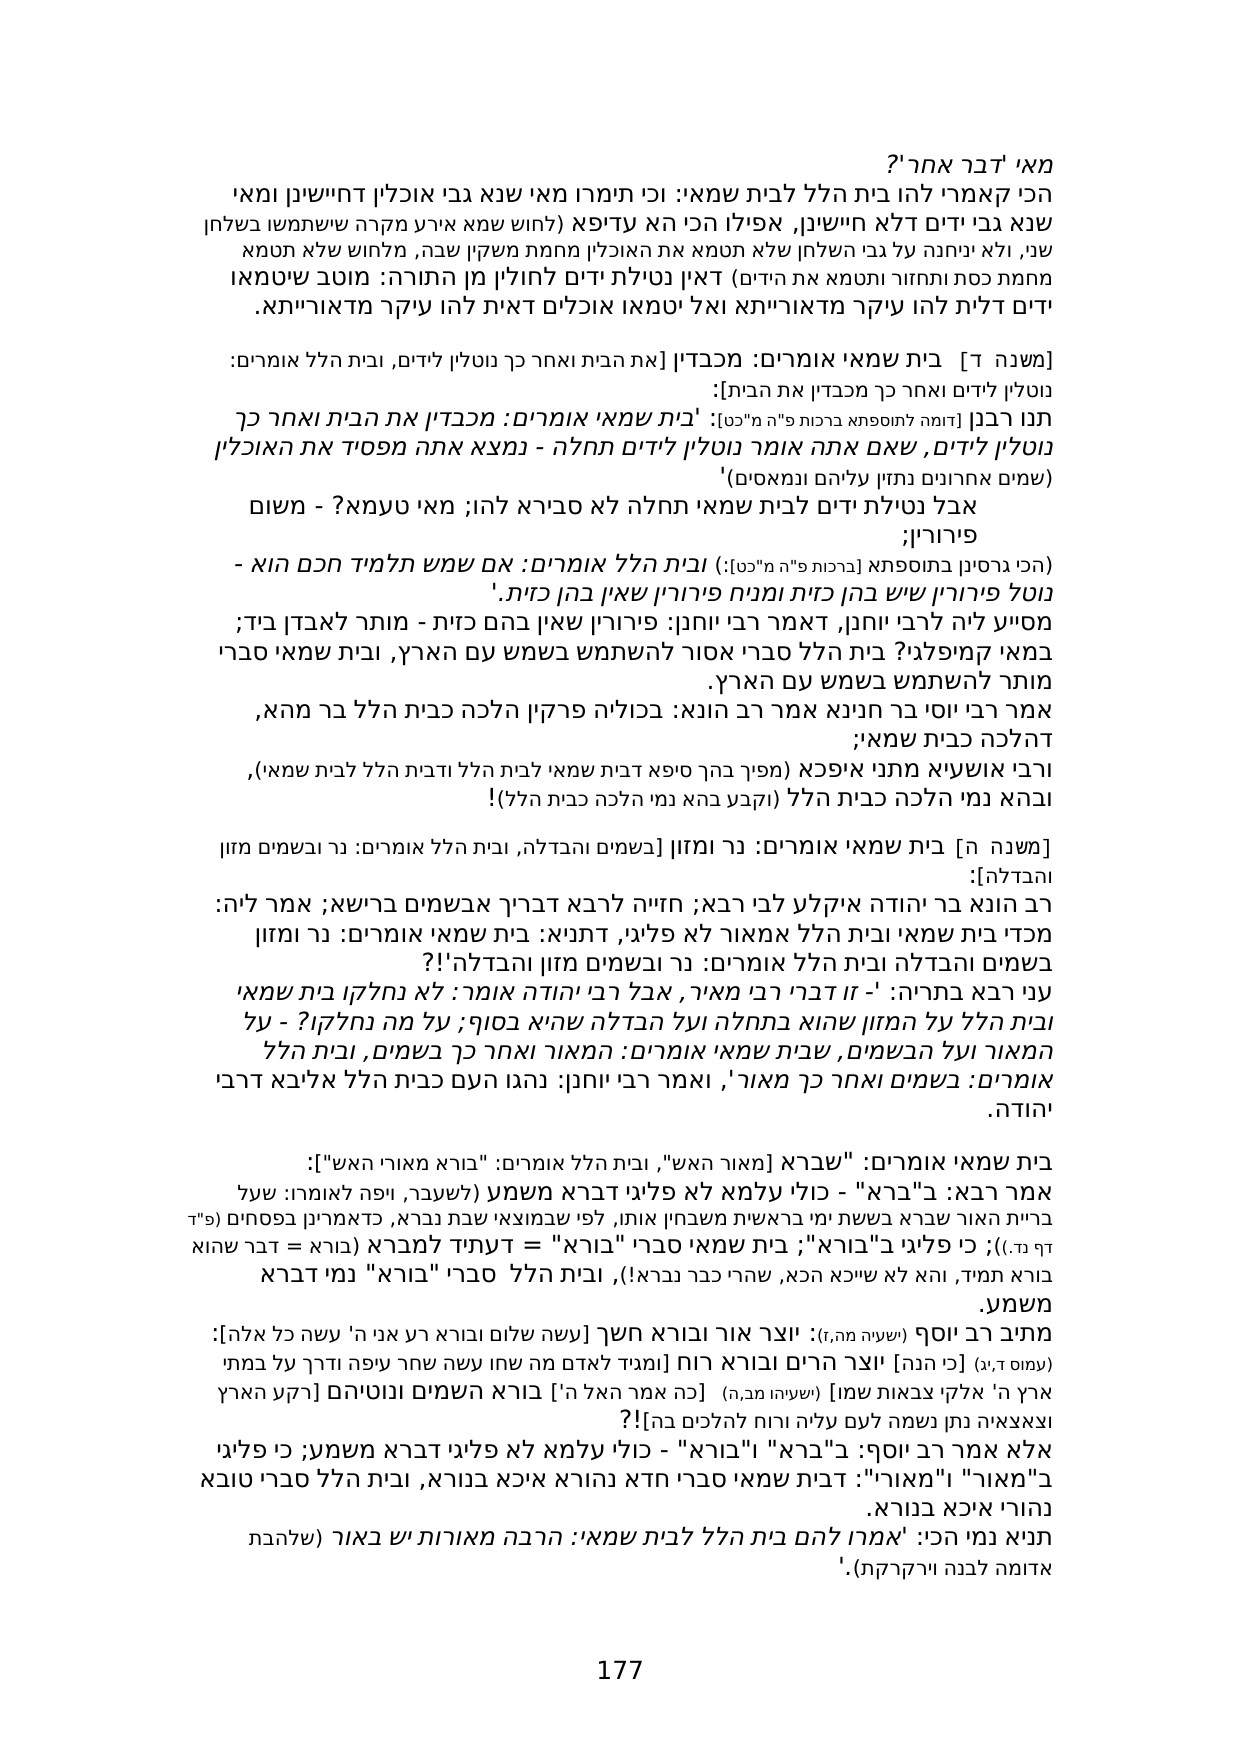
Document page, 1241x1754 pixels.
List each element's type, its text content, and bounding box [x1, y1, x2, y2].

text אבל נטילת ידים לבית שמאי תחלה לא סבירא להו; מאי טעמא? - משום פירורין; [187, 491, 978, 549]
text אמר רבי יוסי בר חנינא אמר רב הונא: בכוליה פרקין הלכה כבית הלל בר מהא, דהלכה כבית שמאי; [187, 695, 1053, 754]
text (הכי גרסינן בתוספתא [ברכות פ"ה מ"כט]:) ובית הלל אומרים: אם שמש תלמיד חכם הוא - נוטל פירורין שיש בהן כזית ומניח פירורין שאין בהן כזית.' [187, 549, 1053, 608]
text אלא אמר רב יוסף: ב"ברא" ו"בורא" - כולי עלמא לא פליגי דברא משמע; כי פליגי ב"מאור" ו"מאורי": דבית שמאי סברי חדא נהורא איכא בנורא, ובית הלל סברי טובא נהורי איכא בנורא. [187, 1435, 1053, 1523]
text מסייע ליה לרבי יוחנן, דאמר רבי יוחנן: פירורין שאין בהם כזית - מותר לאבדן ביד; במאי קמיפלגי? בית הלל סברי אסור להשתמש בשמש עם הארץ, ובית שמאי סברי מותר להשתמש בשמש עם הארץ. [187, 608, 1053, 695]
text [משנה ה] בית שמאי אומרים: נר ומזון [בשמים והבדלה, ובית הלל אומרים: נר ובשמים מזון והבדלה]: [187, 831, 1053, 890]
text בית שמאי אומרים: "שברא [מאור האש", ובית הלל אומרים: "בורא מאורי האש"]: [187, 1148, 1053, 1177]
text רב הונא בר יהודה איקלע לבי רבא; חזייה לרבא דבריך אבשמים ברישא; אמר ליה: מכדי בית שמאי ובית הלל אמאור לא פליגי, דתניא: בית שמאי אומרים: נר ומזון בשמים והבדלה ובית הלל אומרים: נר ובשמים מזון והבדלה'!? [187, 890, 1053, 977]
text [משנה ד] בית שמאי אומרים: מכבדין [את הבית ואחר כך נוטלין לידים, ובית הלל אומרים: נוטלין לידים ואחר כך מכבדין את הבית]: [187, 344, 1053, 403]
text ורבי אושעיא מתני איפכא (מפיך בהך סיפא דבית שמאי לבית הלל ודבית הלל לבית שמאי), ובהא נמי הלכה כבית הלל (וקבע בהא נמי הלכה כבית הלל)! [187, 754, 1053, 812]
text אמר רבא: ב"ברא" - כולי עלמא לא פליגי דברא משמע (לשעבר, ויפה לאומרו: שעל בריית האור שברא בששת ימי בראשית משבחין אותו, לפי שבמוצאי שבת נברא, כדאמרינן בפסחים (פ"ד דף נד.)); כי פליגי ב"בורא"; בית שמאי סברי "בורא" = דעתיד למברא (בורא = דבר שהוא בורא תמיד, והא לא שייכא הכא, שהרי כבר נברא!), ובית הלל סברי "בורא" נמי דברא משמע. [187, 1177, 1053, 1318]
text הכי קאמרי להו בית הלל לבית שמאי: וכי תימרו מאי שנא גבי אוכלין דחיישינן ומאי שנא גבי ידים דלא חיישינן, אפילו הכי הא עדיפא (לחוש שמא אירע מקרה שישתמשו בשלחן שני, ולא יניחנה על גבי השלחן שלא תטמא את האוכלין מחמת משקין שבה, מלחוש שלא תטמא מחמת כסת ותחזור ותטמא את הידים) דאין נטילת ידים לחולין מן התורה: מוטב שיטמאו ידים דלית להו עיקר מדאורייתא ואל יטמאו אוכלים דאית להו עיקר מדאורייתא. [187, 179, 1053, 321]
text מאי 'דבר אחר'? [187, 150, 1053, 179]
text תנו רבנן [דומה לתוספתא ברכות פ"ה מ"כט]: 'בית שמאי אומרים: מכבדין את הבית ואחר כך נוטלין לידים, שאם אתה אומר נוטלין לידים תחלה - נמצא אתה מפסיד את האוכלין (שמים אחרונים נתזין עליהם ונמאסים)' [187, 403, 1053, 491]
text תניא נמי הכי: 'אמרו להם בית הלל לבית שמאי: הרבה מאורות יש באור (שלהבת אדומה לבנה וירקרקת).' [187, 1523, 1053, 1581]
text מתיב רב יוסף (ישעיה מה,ז): יוצר אור ובורא חשך [עשה שלום ובורא רע אני ה' עשה כל אלה]: (עמוס ד,יג) [כי הנה] יוצר הרים ובורא רוח [ומגיד לאדם מה שחו עשה שחר עיפה ודרך על במתי ארץ ה' אלקי צבאות שמו] (ישעיהו מב,ה) [כה אמר האל ה'] בורא השמים ונוטיהם [רקע הארץ וצאצאיה נתן נשמה לעם עליה ורוח להלכים בה]!? [187, 1318, 1053, 1435]
text עני רבא בתריה: '- זו דברי רבי מאיר, אבל רבי יהודה אומר: לא נחלקו בית שמאי ובית הלל על המזון שהוא בתחלה ועל הבדלה שהיא בסוף; על מה נחלקו? - על המאור ועל הבשמים, שבית שמאי אומרים: המאור ואחר כך בשמים, ובית הלל אומרים: בשמים ואחר כך מאור', ואמר רבי יוחנן: נהגו העם כבית הלל אליבא דרבי יהודה. [187, 977, 1053, 1123]
